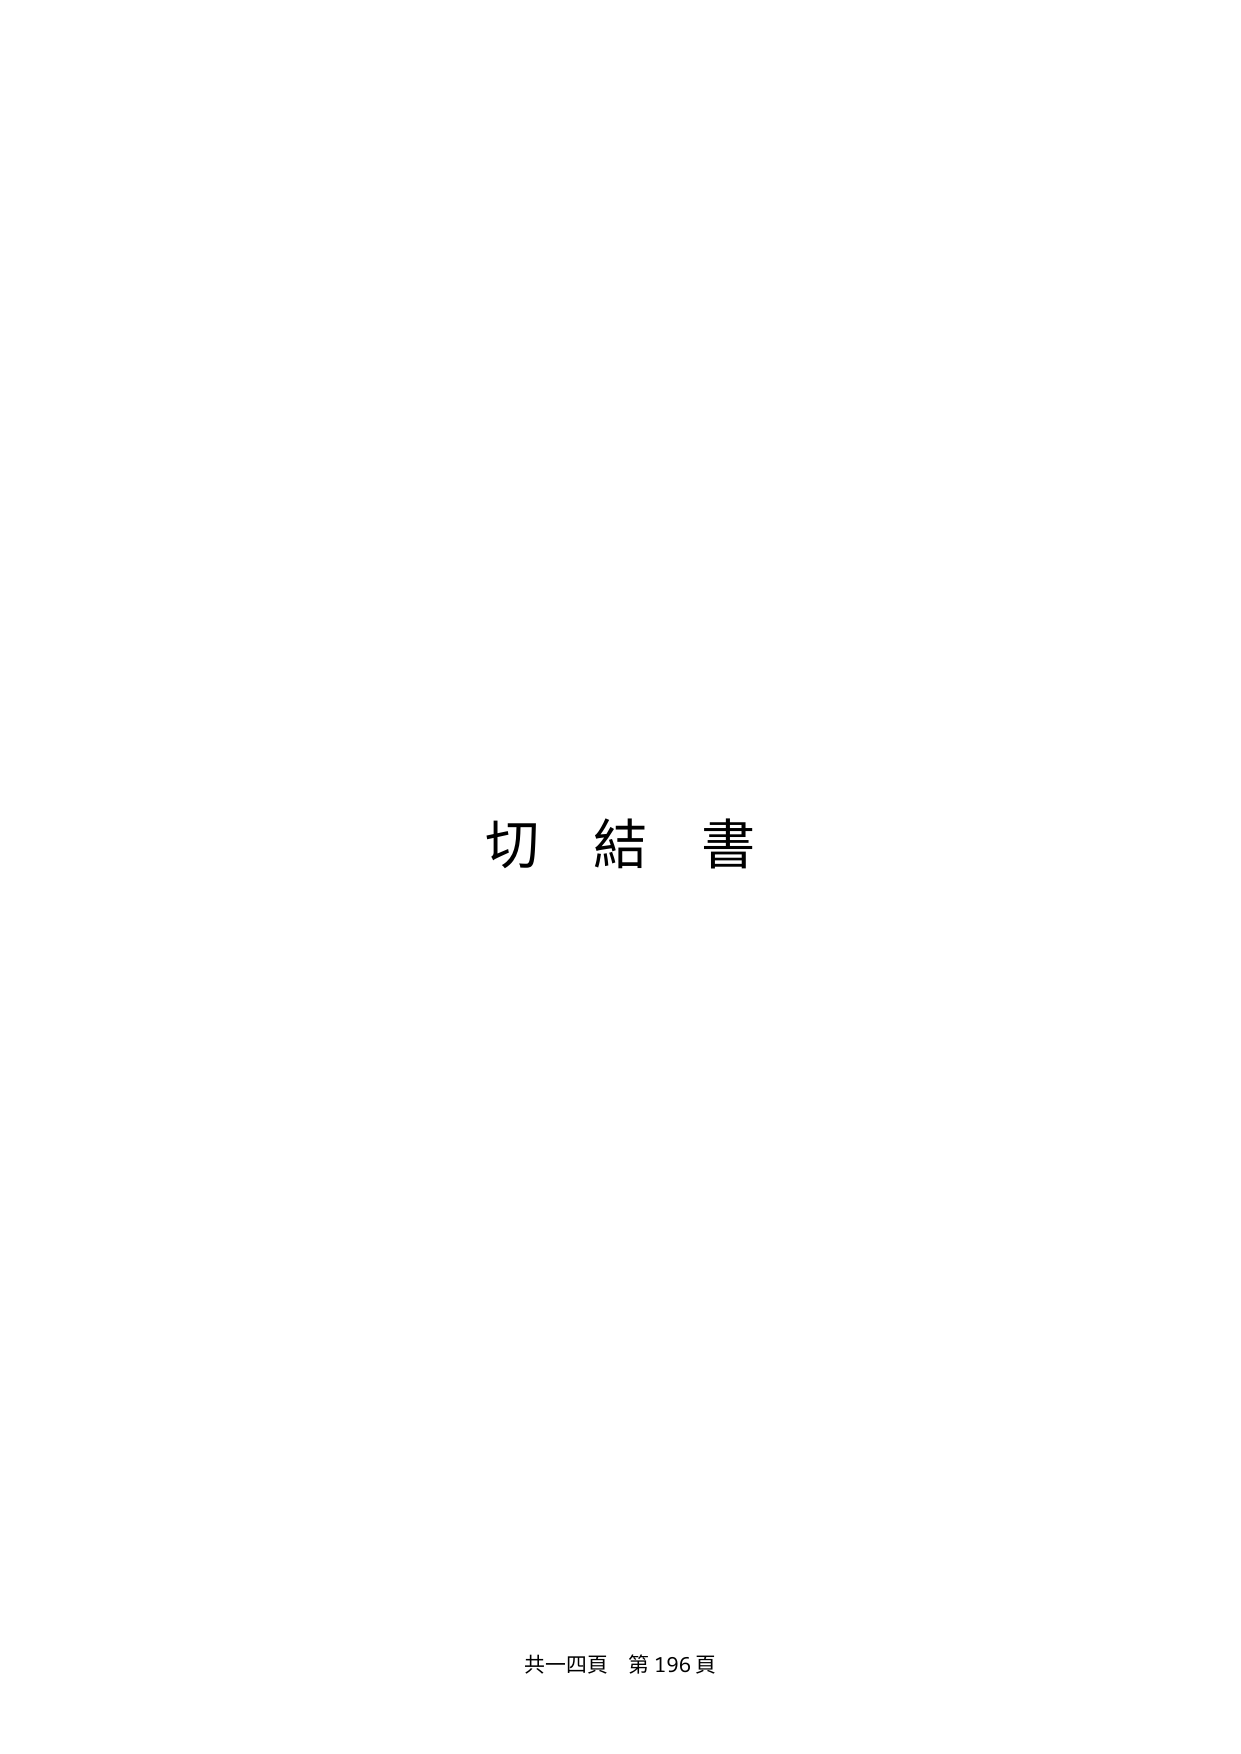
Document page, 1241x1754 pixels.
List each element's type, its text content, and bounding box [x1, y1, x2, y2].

text 切 結 書 [118, 768, 1122, 893]
